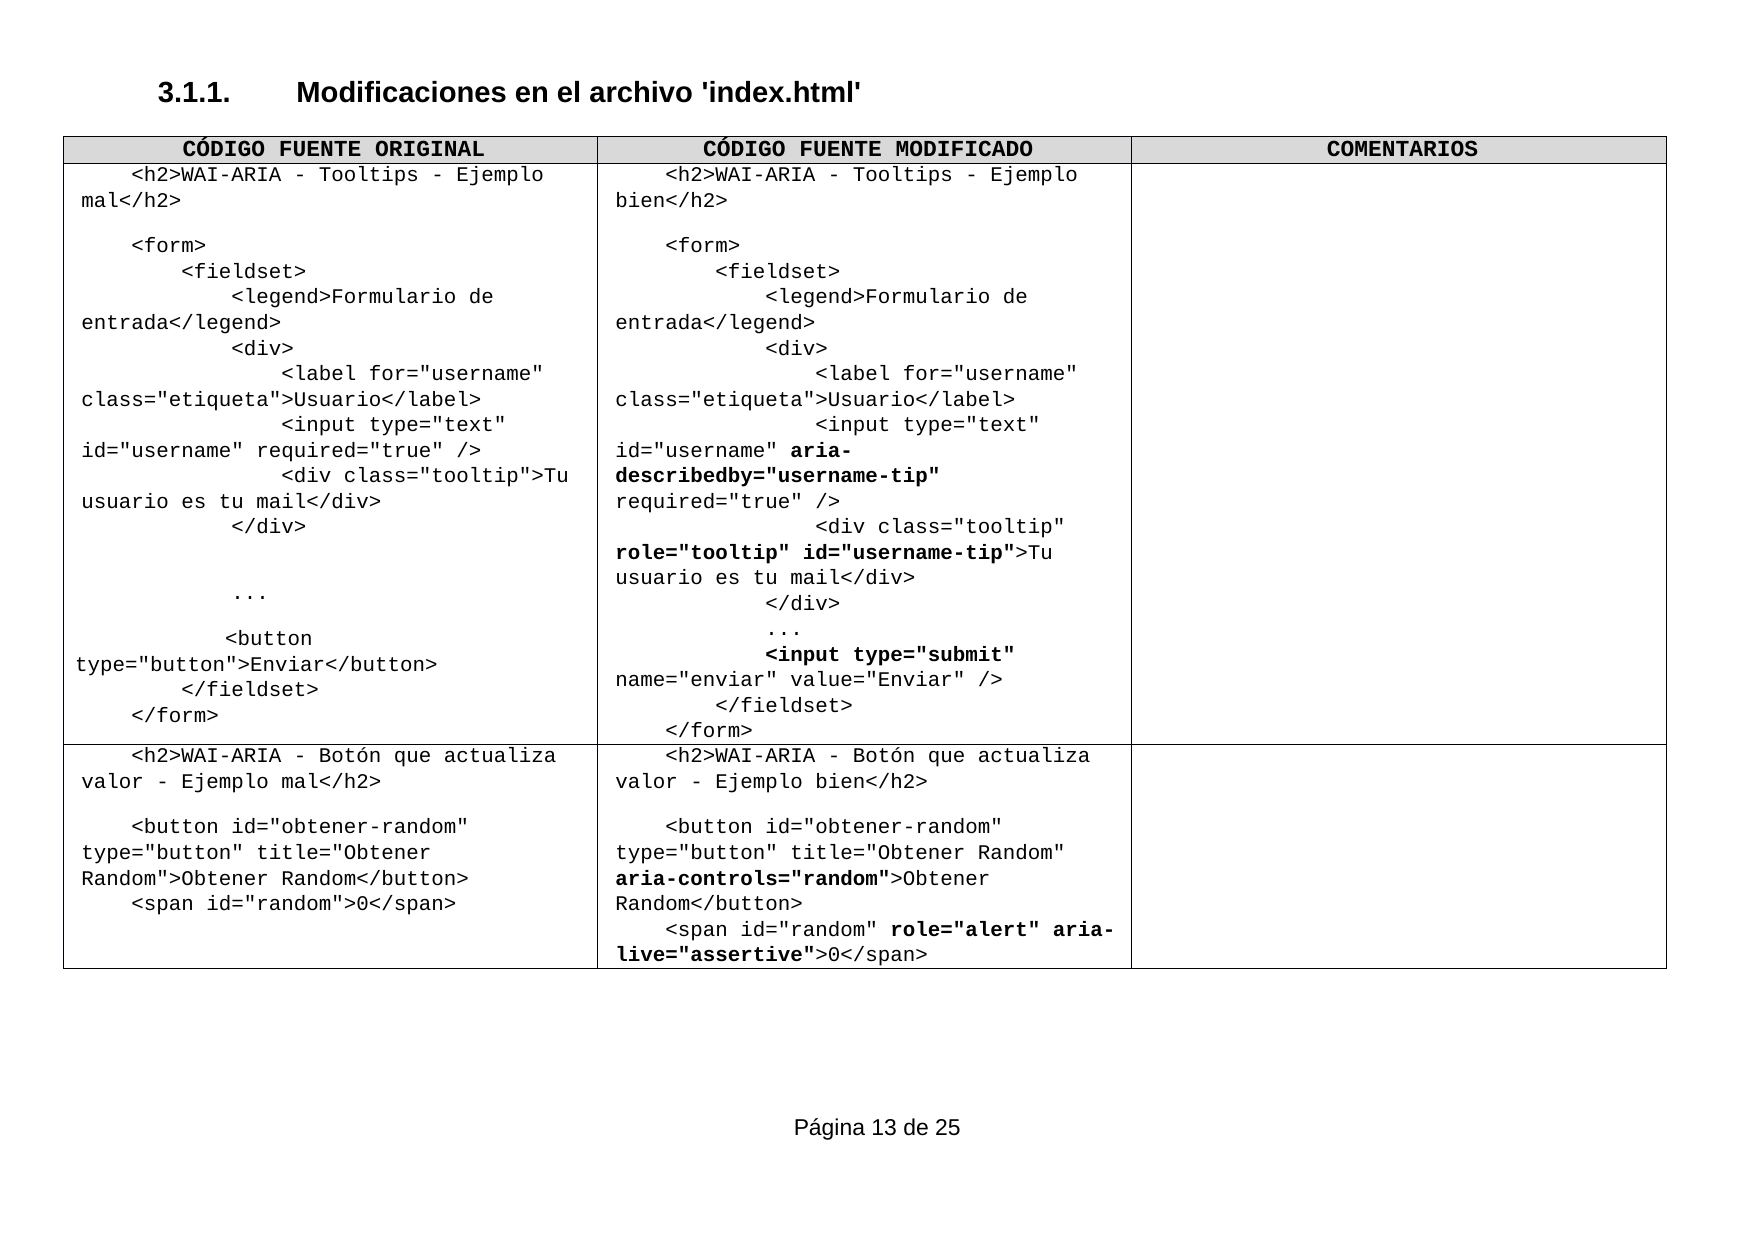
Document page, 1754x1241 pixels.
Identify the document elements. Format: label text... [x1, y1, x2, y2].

table_cell <h2>WAI-ARIA - Botón que actualiza valor - Ejemplo mal</h2> <button id="obtener-random" type="button" title="Obtener Random">Obtener Random</button> <span id="random">0</span> [64, 745, 597, 968]
table_header CÓDIGO FUENTE ORIGINAL [64, 137, 597, 163]
table_header CÓDIGO FUENTE MODIFICADO [598, 137, 1131, 163]
table_cell <h2>WAI-ARIA - Tooltips - Ejemplo bien</h2> <form> <fieldset> <legend>Formulario de entrada</legend> <div> <label for="username" class="etiqueta">Usuario</label> <input type="text" id="username" aria-describedby="username-tip" required="true" /> <div class="tooltip" role="tooltip" id="username-tip">Tu usuario es tu mail</div> </div> ... <input type="submit" name="enviar" value="Enviar" /> </fieldset> </form> [598, 164, 1131, 744]
table_cell [1132, 164, 1666, 744]
table_cell <h2>WAI-ARIA - Botón que actualiza valor - Ejemplo bien</h2> <button id="obtener-random" type="button" title="Obtener Random" aria-controls="random">Obtener Random</button> <span id="random" role="alert" aria-live="assertive">0</span> [598, 745, 1131, 968]
table_cell [1132, 745, 1666, 968]
table_header COMENTARIOS [1132, 137, 1666, 163]
table_cell <h2>WAI-ARIA - Tooltips - Ejemplo mal</h2> <form> <fieldset> <legend>Formulario de entrada</legend> <div> <label for="username" class="etiqueta">Usuario</label> <input type="text" id="username" required="true" /> <div class="tooltip">Tu usuario es tu mail</div> </div> ... <button type="button">Enviar</button> </fieldset> </form> [64, 164, 597, 744]
subtitle Modificaciones en el archivo 'index.html' [158, 75, 1679, 108]
